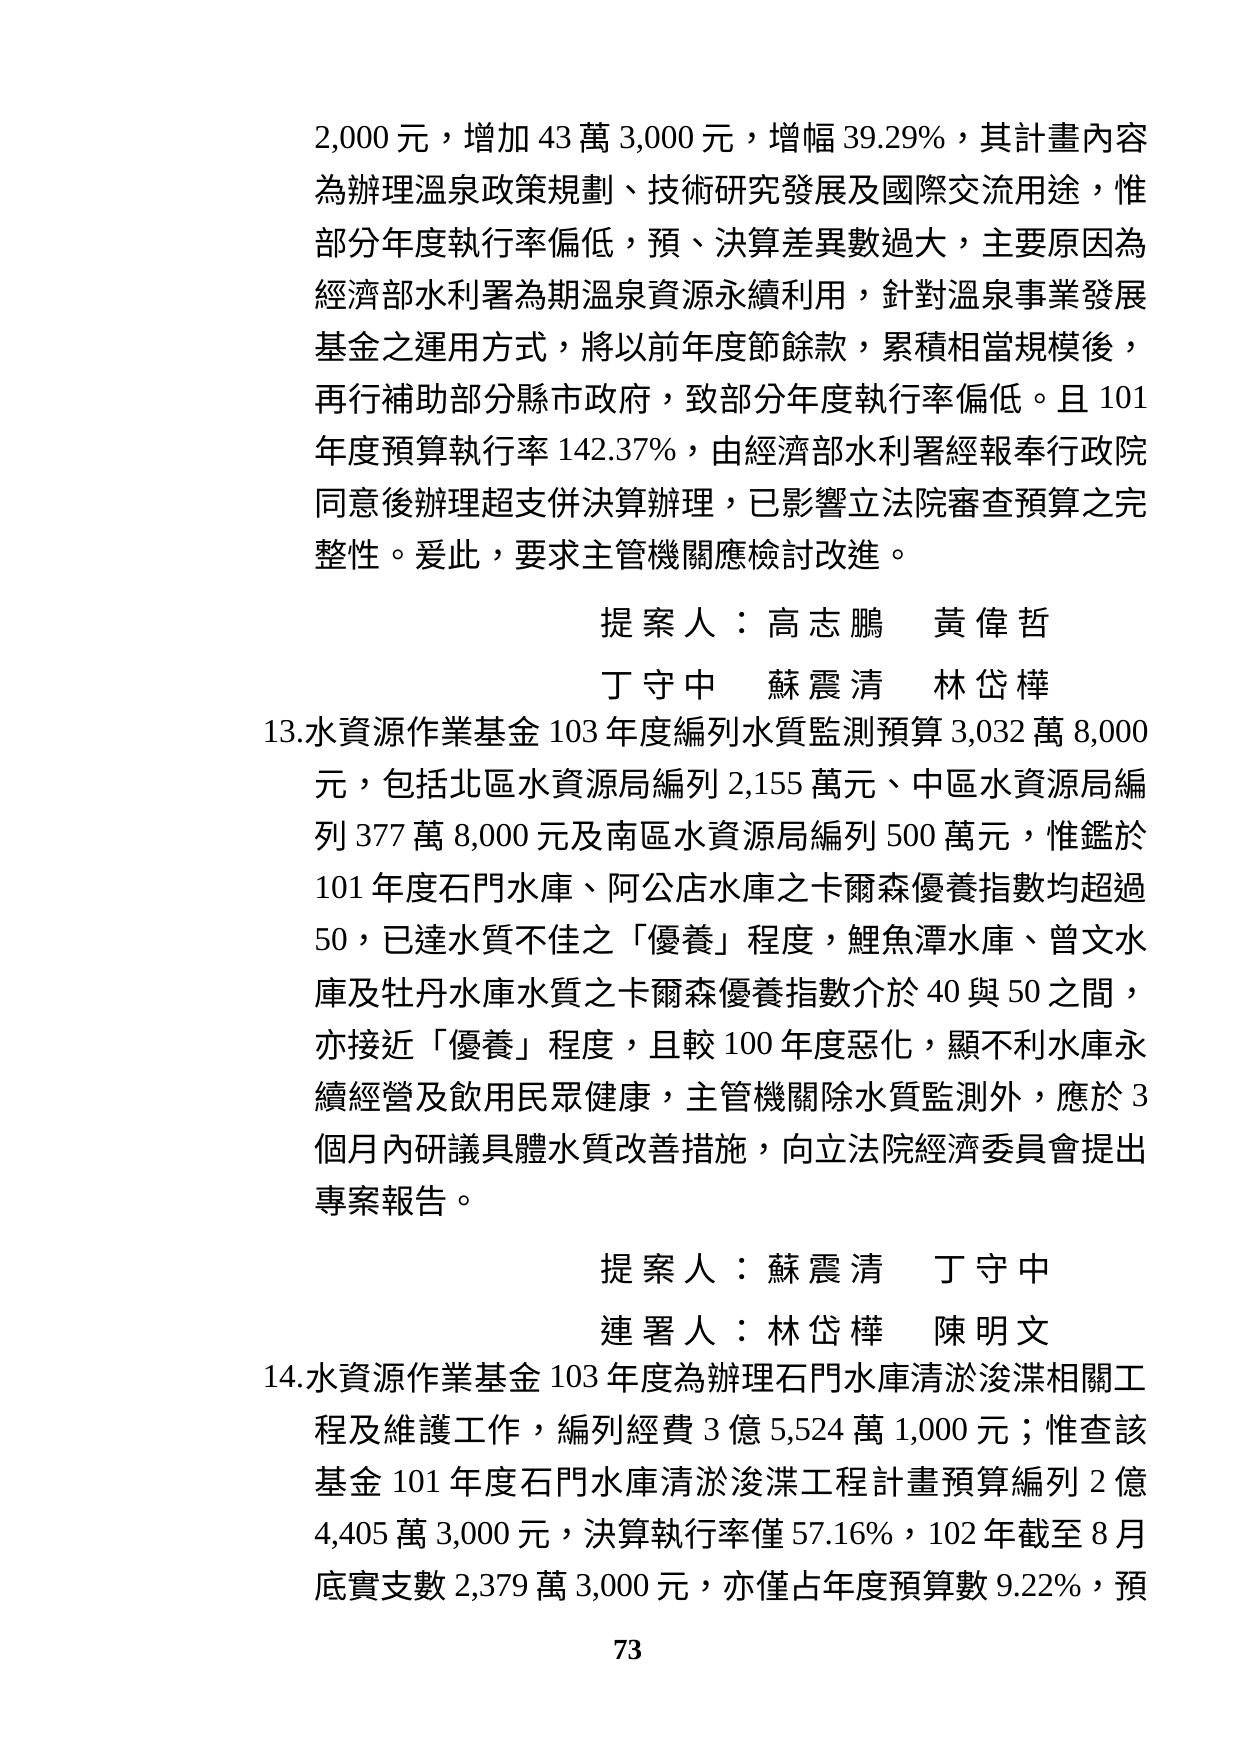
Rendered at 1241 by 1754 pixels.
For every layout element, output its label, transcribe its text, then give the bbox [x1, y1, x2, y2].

text 提案人：蘇震清 丁守中 [591, 1225, 1131, 1287]
text 連署人：林岱樺 陳明文 [591, 1287, 1131, 1350]
text 14.水資源作業基金103年度為辦理石門水庫清淤浚渫相關工程及維護工作，編列經費3億5,524萬1,000元；惟查該基金101年度石門水庫清淤浚渫工程計畫預算編列2億4,405萬3,000元，決算執行率僅57.16%，102年截至8月底實支數2,379萬3,000元，亦僅占年度預算數9.22%，預 [262, 1350, 1148, 1610]
text 13.水資源作業基金103年度編列水質監測預算3,032萬8,000元，包括北區水資源局編列2,155萬元、中區水資源局編列377萬8,000元及南區水資源局編列500萬元，惟鑑於101年度石門水庫、阿公店水庫之卡爾森優養指數均超過50，已達水質不佳之「優養」程度，鯉魚潭水庫、曾文水庫及牡丹水庫水質之卡爾森優養指數介於40與50之間，亦接近「優養」程度，且較100年度惡化，顯不利水庫永續經營及飲用民眾健康，主管機關除水質監測外，應於3個月內研議具體水質改善措施，向立法院經濟委員會提出專案報告。 [262, 704, 1148, 1225]
text 提案人：高志鵬 黃偉哲 丁守中 蘇震清 林岱樺 [591, 579, 1131, 704]
text 2,000元，增加43萬3,000元，增幅39.29%，其計畫內容為辦理溫泉政策規劃、技術研究發展及國際交流用途，惟部分年度執行率偏低，預、決算差異數過大，主要原因為經濟部水利署為期溫泉資源永續利用，針對溫泉事業發展基金之運用方式，將以前年度節餘款，累積相當規模後，再行補助部分縣市政府，致部分年度執行率偏低。且101年度預算執行率142.37%，由經濟部水利署經報奉行政院同意後辦理超支併決算辦理，已影響立法院審查預算之完整性。爰此，要求主管機關應檢討改進。 [262, 110, 1148, 579]
